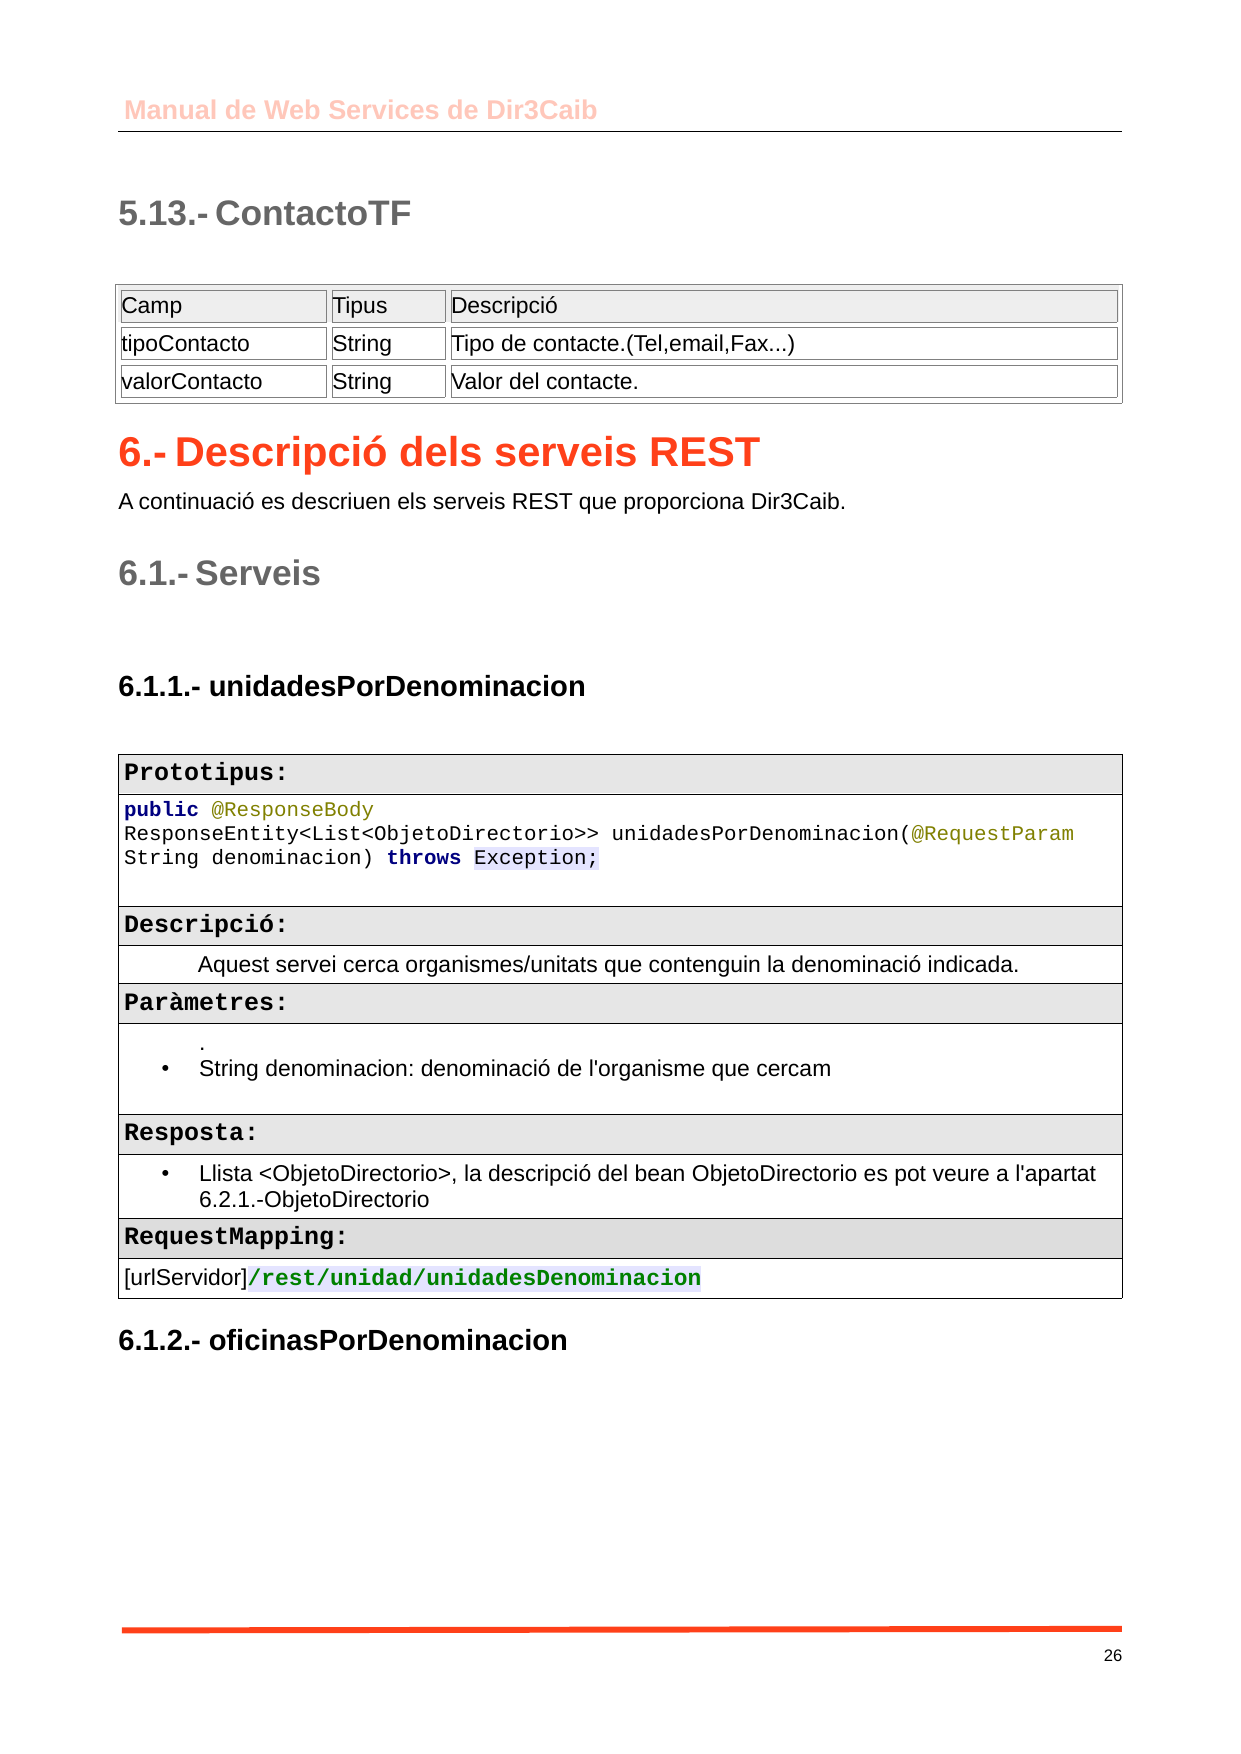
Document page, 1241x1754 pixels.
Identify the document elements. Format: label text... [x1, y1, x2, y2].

table_header Camp [118, 285, 329, 322]
table_cell Resposta: [119, 1115, 1122, 1154]
subtitle unidadesPorDenominacion [118, 669, 1122, 702]
table_cell [urlServidor]/rest/unidad/unidadesDenominacion [119, 1259, 1122, 1298]
table_cell Descripció: [119, 907, 1122, 945]
table_cell . String denominacion: denominació de l'organisme que cercam [119, 1024, 1122, 1114]
table_cell Valor del contacte. [448, 359, 1119, 397]
subtitle oficinasPorDenominacion [118, 1323, 1122, 1356]
table_cell public @ResponseBody ResponseEntity<List<ObjetoDirectorio>> unidadesPorDenominacion(@RequestParam String denominacion) throws Exception; [119, 795, 1122, 906]
table_cell Llista <ObjetoDirectorio>, la descripció del bean ObjetoDirectorio es pot veure a l'apartat 6.2.1.-ObjetoDirectorio [119, 1155, 1122, 1218]
table_cell Paràmetres: [119, 984, 1122, 1023]
table_header Prototipus: [119, 755, 1122, 793]
text A continuació es descriuen els serveis REST que proporciona Dir3Caib. [118, 488, 1122, 514]
table_cell Tipo de contacte.(Tel,email,Fax...) [448, 322, 1119, 359]
table_cell String [329, 322, 448, 359]
table_cell String [329, 359, 448, 397]
table_header Tipus [329, 285, 448, 322]
table_cell RequestMapping: [119, 1219, 1122, 1258]
table_header Descripció [448, 285, 1119, 322]
table_cell Aquest servei cerca organismes/unitats que contenguin la denominació indicada. [119, 946, 1122, 983]
subtitle Descripció dels serveis REST [118, 427, 1122, 475]
subtitle Serveis [118, 552, 1122, 592]
subtitle ContactoTF [118, 192, 1122, 233]
table_cell valorContacto [118, 359, 329, 397]
table_cell tipoContacto [118, 322, 329, 359]
